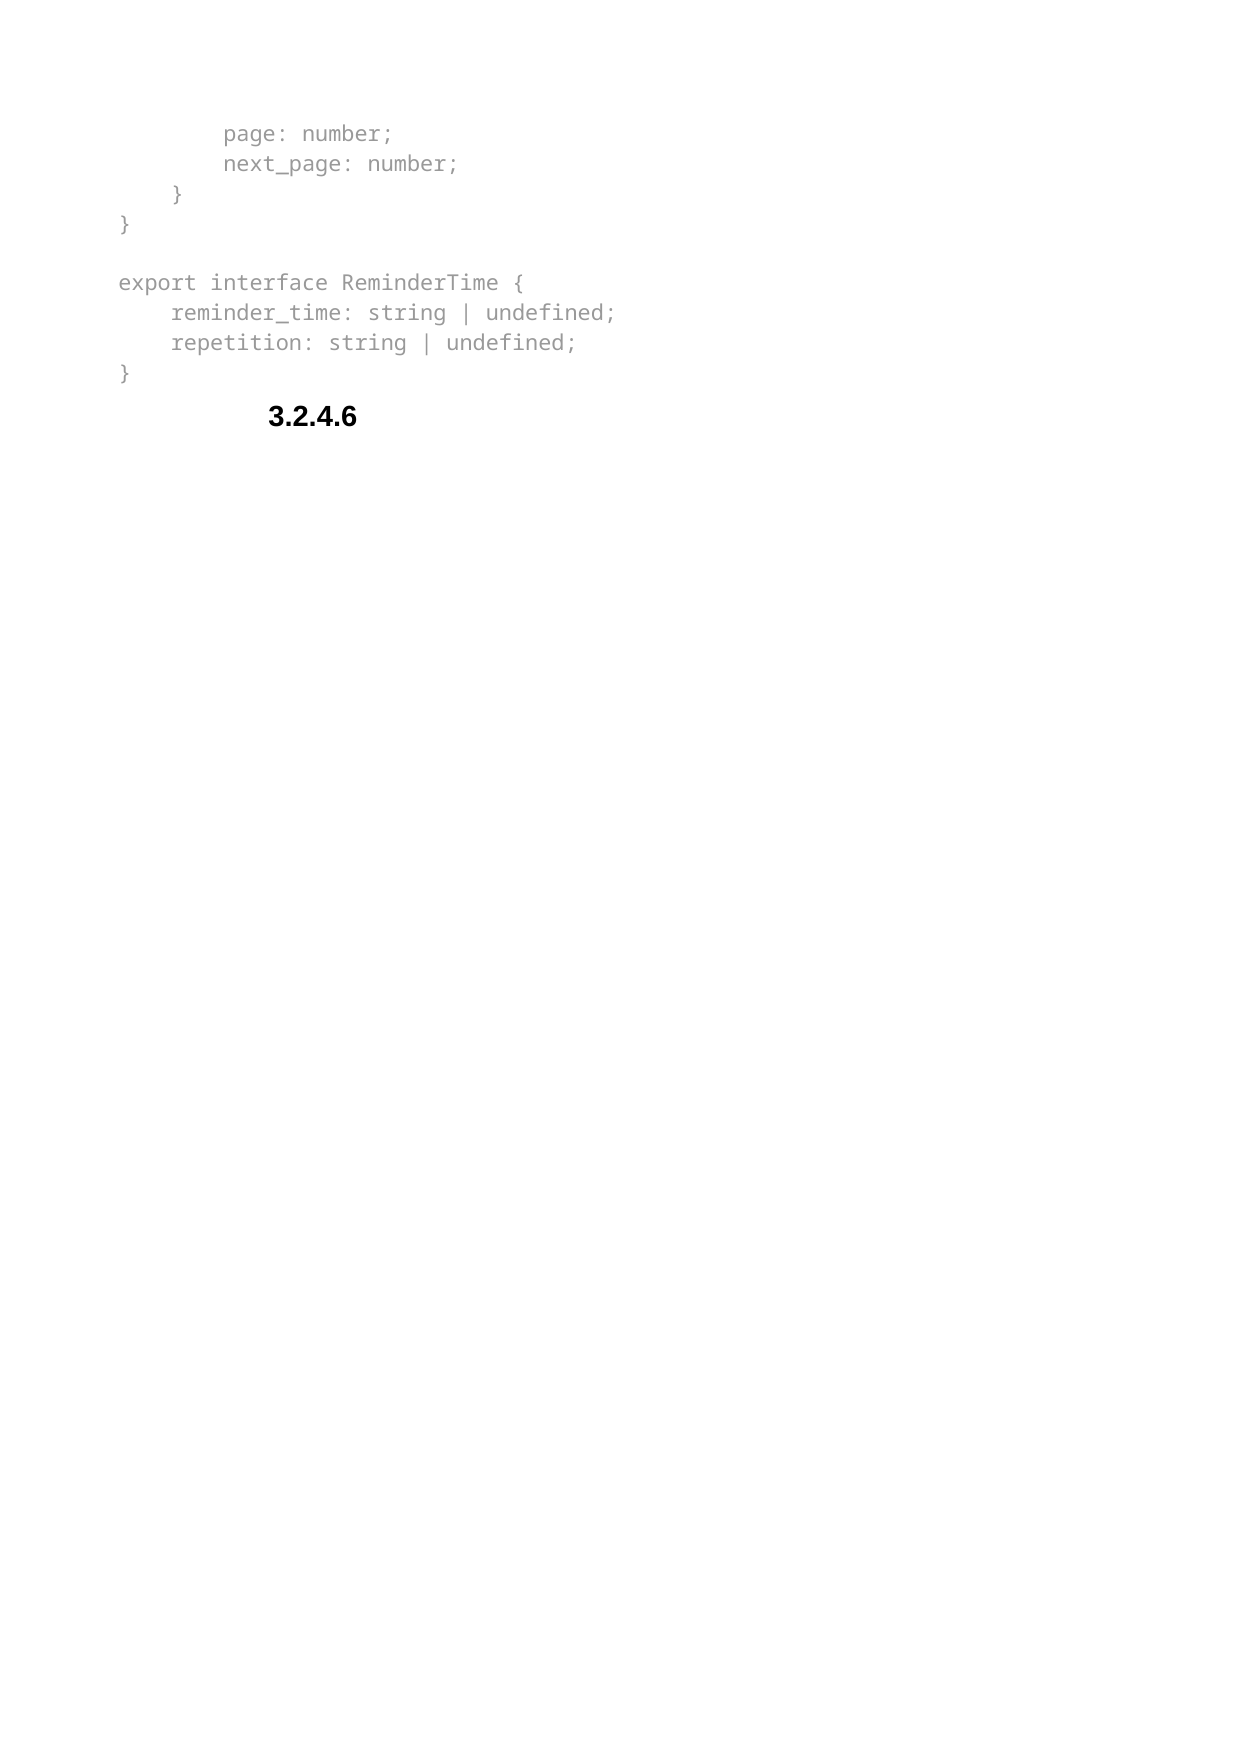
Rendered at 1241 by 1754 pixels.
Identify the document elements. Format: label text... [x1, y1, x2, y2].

text } [118, 178, 1122, 207]
text next_page: number; [118, 148, 1122, 178]
text reminder_time: string | undefined; [118, 297, 1122, 327]
text } [118, 356, 1122, 386]
text repetition: string | undefined; [118, 327, 1122, 356]
text export interface ReminderTime { [118, 267, 1122, 297]
text } [118, 207, 1122, 237]
text page: number; [118, 118, 1122, 148]
